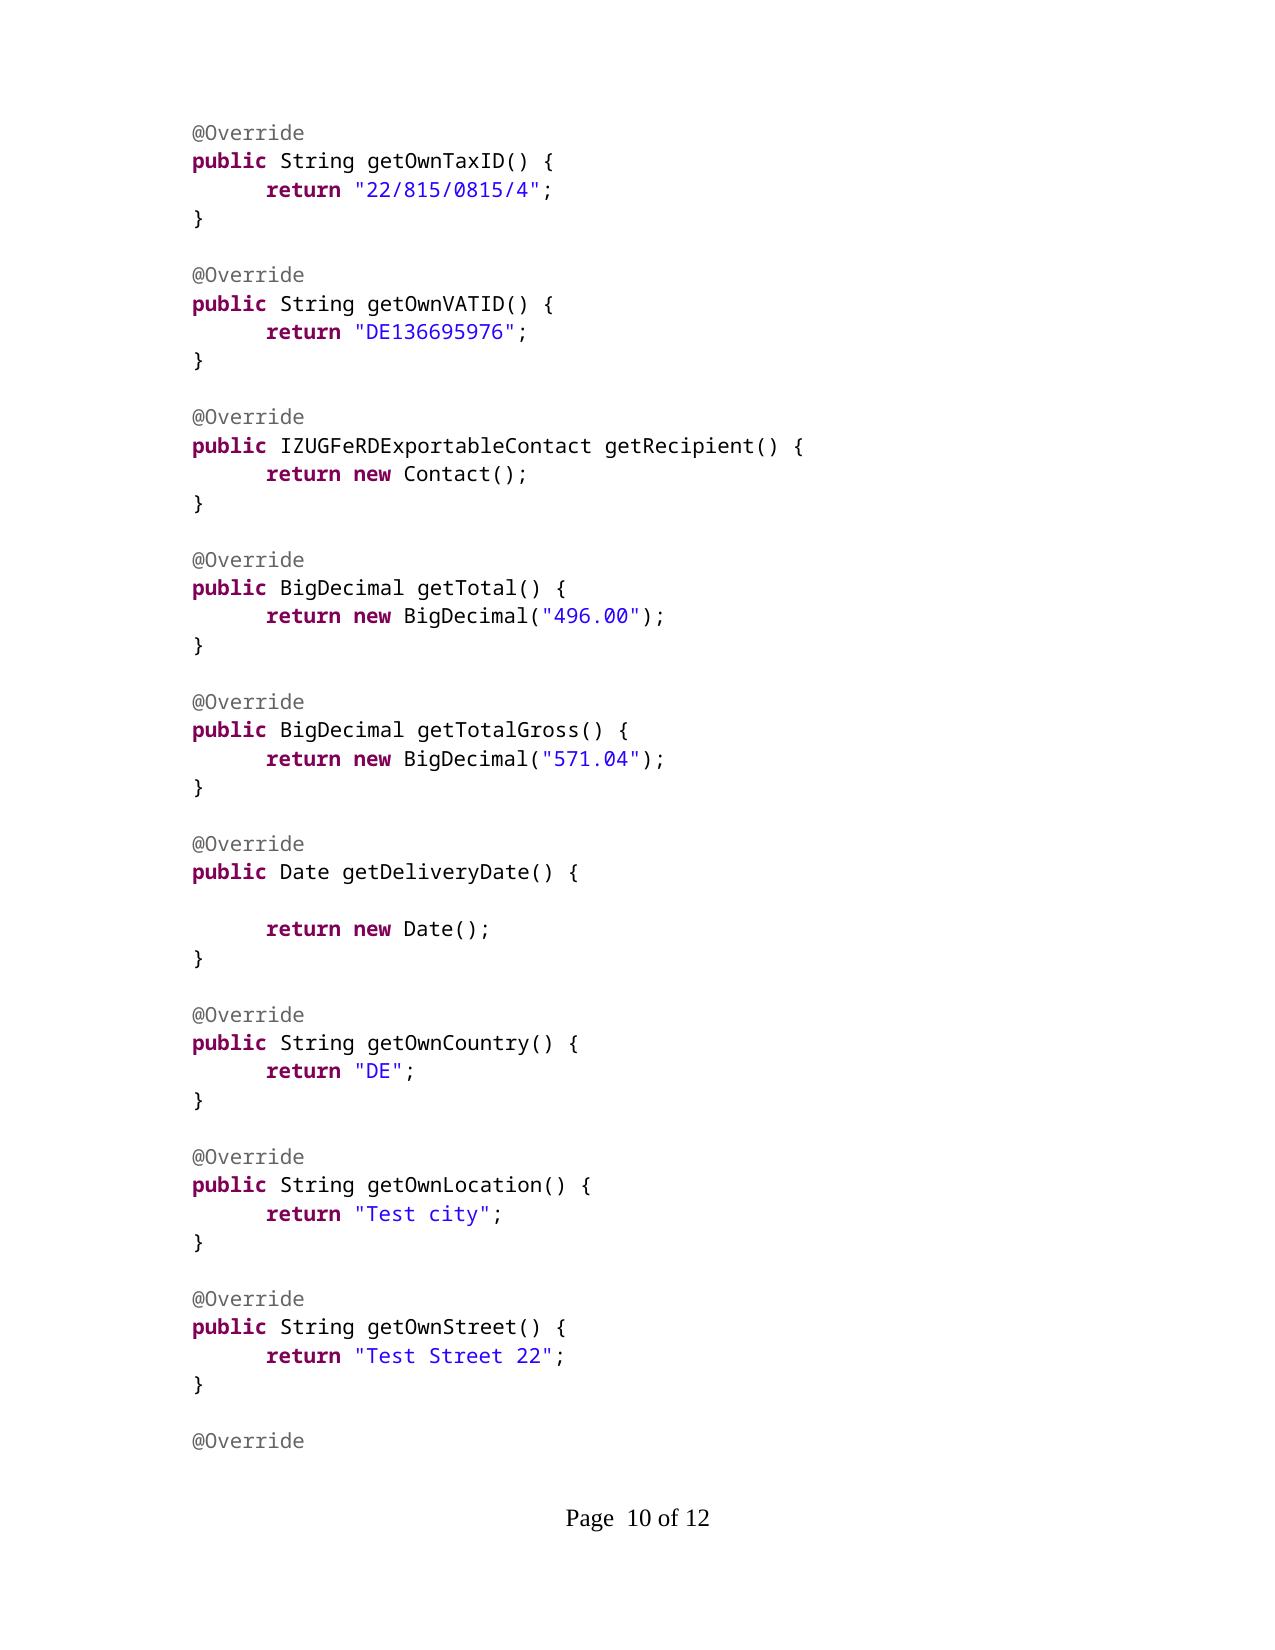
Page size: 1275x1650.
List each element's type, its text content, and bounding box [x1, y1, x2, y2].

text @Override [118, 402, 1157, 431]
text public String getOwnCountry() { [118, 1028, 1157, 1057]
text @Override [118, 1426, 1157, 1455]
text public IZUGFeRDExportableContact getRecipient() { [118, 431, 1157, 459]
text @Override [118, 687, 1157, 715]
text } [118, 1369, 1157, 1398]
text } [118, 346, 1157, 374]
text return new Date(); [118, 914, 1157, 943]
text @Override [118, 118, 1157, 147]
text public BigDecimal getTotalGross() { [118, 715, 1157, 744]
text public String getOwnTaxID() { [118, 147, 1157, 175]
text return "22/815/0815/4"; [118, 175, 1157, 203]
text } [118, 203, 1157, 232]
text @Override [118, 1000, 1157, 1028]
text public String getOwnVATID() { [118, 289, 1157, 317]
text @Override [118, 260, 1157, 289]
text } [118, 1085, 1157, 1113]
text } [118, 1227, 1157, 1256]
text public BigDecimal getTotal() { [118, 573, 1157, 602]
text @Override [118, 829, 1157, 857]
text public String getOwnStreet() { [118, 1312, 1157, 1341]
text @Override [118, 1284, 1157, 1312]
text @Override [118, 545, 1157, 573]
text return "Test city"; [118, 1199, 1157, 1227]
text public Date getDeliveryDate() { [118, 857, 1157, 886]
text return new BigDecimal("571.04"); [118, 744, 1157, 772]
text } [118, 943, 1157, 971]
text return new BigDecimal("496.00"); [118, 602, 1157, 630]
text return "DE"; [118, 1057, 1157, 1085]
text } [118, 772, 1157, 801]
text return "Test Street 22"; [118, 1341, 1157, 1369]
text public String getOwnLocation() { [118, 1170, 1157, 1199]
text return "DE136695976"; [118, 317, 1157, 346]
text } [118, 488, 1157, 516]
text return new Contact(); [118, 459, 1157, 488]
text } [118, 630, 1157, 658]
text @Override [118, 1142, 1157, 1170]
